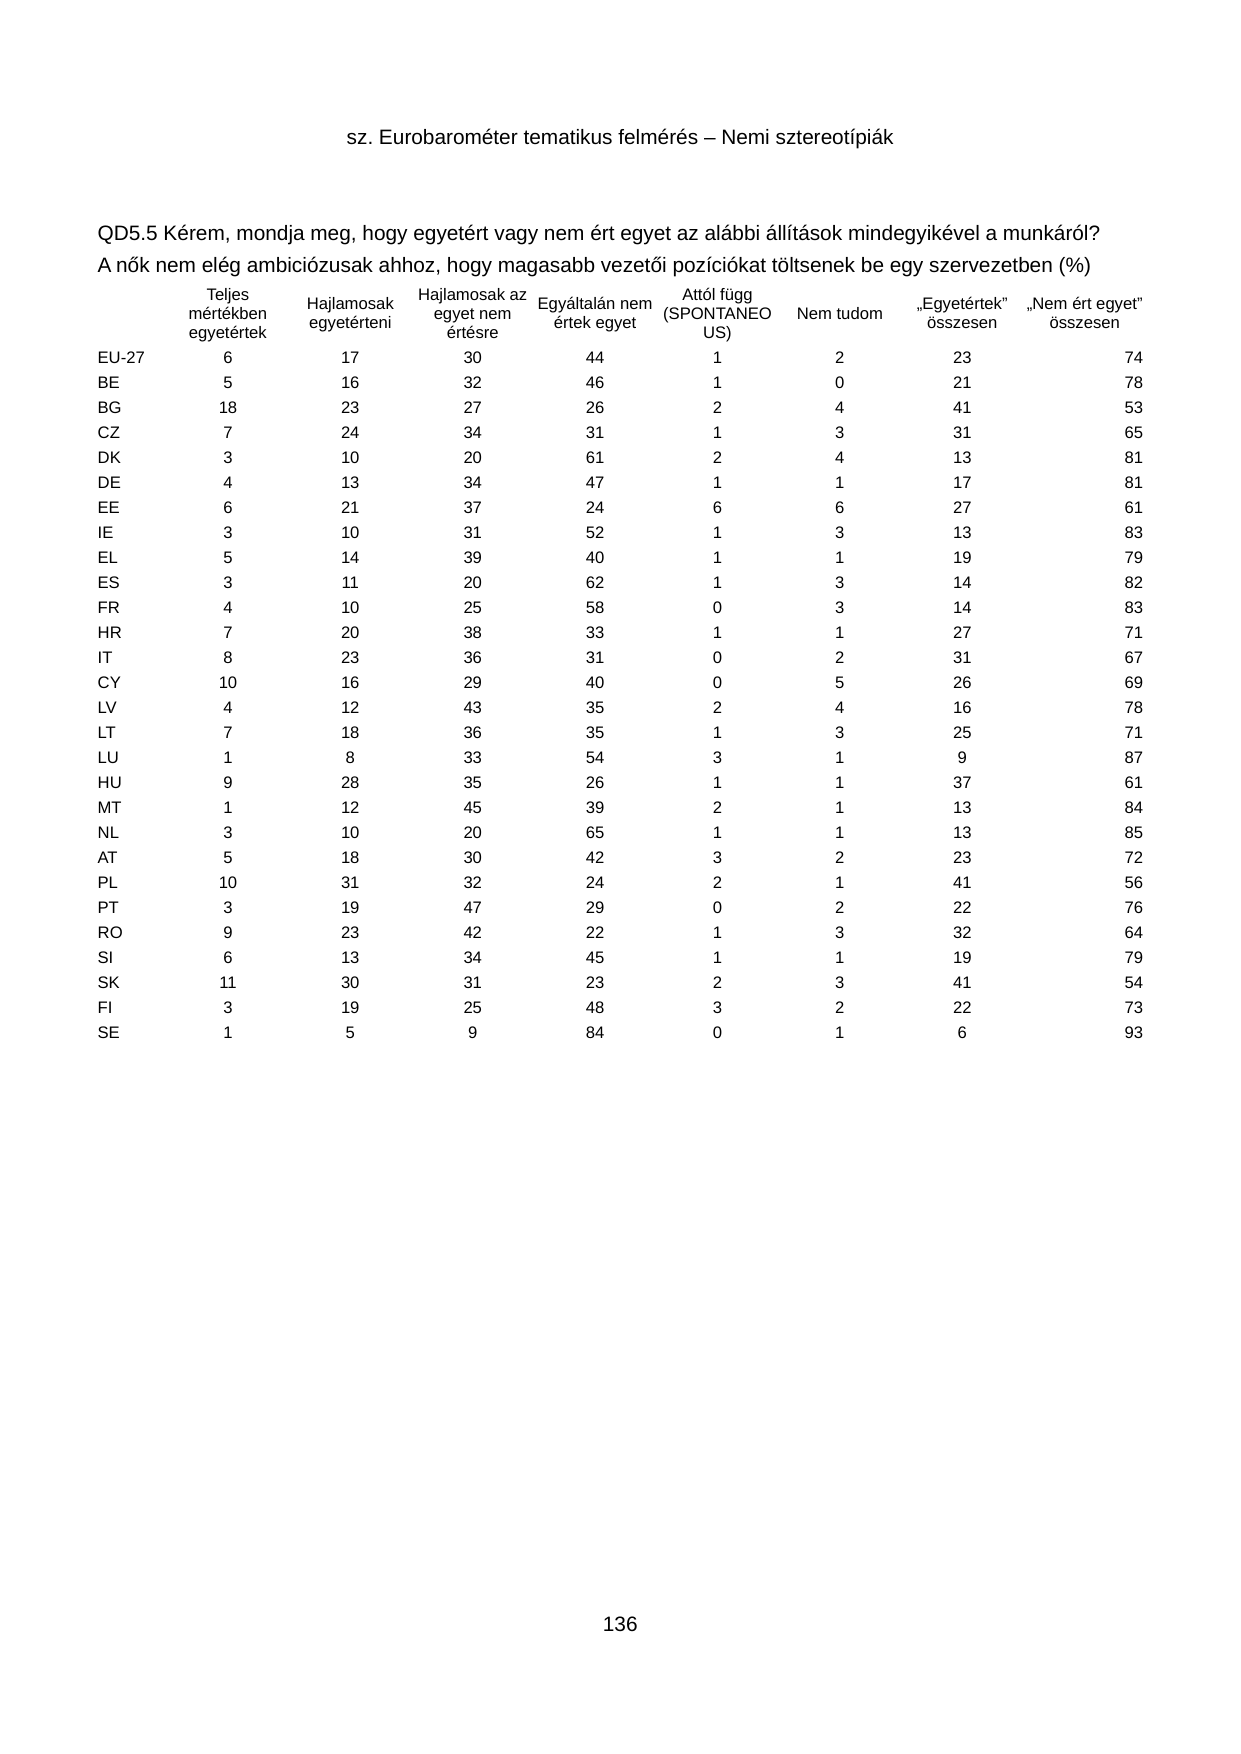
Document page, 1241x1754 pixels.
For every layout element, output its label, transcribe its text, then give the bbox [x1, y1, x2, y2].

table_cell 27 [411, 395, 534, 420]
table_cell 10 [289, 820, 411, 845]
table_cell 24 [289, 420, 411, 445]
table_cell Nem tudom [779, 281, 901, 345]
table_cell 19 [289, 995, 411, 1020]
table_cell 6 [166, 945, 289, 970]
table_cell 28 [289, 770, 411, 795]
table_cell 4 [779, 395, 901, 420]
table_cell 76 [1023, 895, 1146, 920]
table_cell 1 [166, 1020, 289, 1045]
table_cell 3 [166, 445, 289, 470]
table_cell 1 [656, 345, 778, 370]
table_cell 39 [534, 795, 656, 820]
table_cell 3 [166, 520, 289, 545]
table_cell SE [95, 1020, 166, 1045]
table_cell 22 [901, 895, 1023, 920]
table_cell 11 [289, 570, 411, 595]
table_cell EL [95, 545, 166, 570]
table_cell Teljes mértékben egyetértek [166, 281, 289, 345]
table_cell 3 [656, 845, 778, 870]
table_cell 37 [411, 495, 534, 520]
table_cell 20 [411, 570, 534, 595]
table_cell 39 [411, 545, 534, 570]
table_cell 29 [411, 670, 534, 695]
table_cell SI [95, 945, 166, 970]
table_cell EE [95, 495, 166, 520]
table_cell 45 [534, 945, 656, 970]
table_cell 32 [901, 920, 1023, 945]
table_cell 2 [656, 395, 778, 420]
table_cell 35 [411, 770, 534, 795]
table_cell 23 [534, 970, 656, 995]
table_cell 1 [656, 470, 778, 495]
table_cell 74 [1023, 345, 1146, 370]
table_cell 1 [779, 470, 901, 495]
table_cell AT [95, 845, 166, 870]
table_cell 31 [534, 645, 656, 670]
table_cell 5 [166, 545, 289, 570]
table_cell 5 [166, 370, 289, 395]
table_cell 22 [534, 920, 656, 945]
table_cell LV [95, 695, 166, 720]
table_cell PL [95, 870, 166, 895]
table_cell 41 [901, 970, 1023, 995]
table_cell 31 [411, 520, 534, 545]
table_cell 5 [166, 845, 289, 870]
table_cell RO [95, 920, 166, 945]
table_cell 16 [901, 695, 1023, 720]
table_cell 2 [779, 845, 901, 870]
table_cell 6 [656, 495, 778, 520]
table_cell 24 [534, 870, 656, 895]
table_cell 73 [1023, 995, 1146, 1020]
table_cell FI [95, 995, 166, 1020]
table_cell 35 [534, 695, 656, 720]
table_cell 42 [411, 920, 534, 945]
table_cell 31 [534, 420, 656, 445]
table_cell 1 [779, 745, 901, 770]
table_cell 19 [901, 945, 1023, 970]
table_cell 1 [656, 545, 778, 570]
table_cell EU-27 [95, 345, 166, 370]
table_cell 3 [166, 995, 289, 1020]
table_cell 27 [901, 620, 1023, 645]
table_cell 2 [779, 345, 901, 370]
table_cell 3 [166, 570, 289, 595]
table_cell 2 [656, 970, 778, 995]
table_cell 61 [534, 445, 656, 470]
table_cell 34 [411, 470, 534, 495]
table_cell 2 [656, 870, 778, 895]
table_cell BG [95, 395, 166, 420]
table_cell 9 [901, 745, 1023, 770]
table_cell 1 [779, 795, 901, 820]
table_cell 79 [1023, 545, 1146, 570]
table_cell 4 [779, 445, 901, 470]
table_cell Hajlamosak az egyet nem értésre [411, 281, 534, 345]
table_cell Egyáltalán nem értek egyet [534, 281, 656, 345]
table_cell 19 [289, 895, 411, 920]
table_cell MT [95, 795, 166, 820]
table_cell 8 [166, 645, 289, 670]
table_cell DE [95, 470, 166, 495]
table_cell 47 [411, 895, 534, 920]
table_cell IE [95, 520, 166, 545]
table_cell 0 [656, 1020, 778, 1045]
table_cell 25 [411, 995, 534, 1020]
table_cell DK [95, 445, 166, 470]
table_cell 3 [656, 995, 778, 1020]
table_cell 23 [289, 920, 411, 945]
table_cell 36 [411, 645, 534, 670]
table_cell 22 [901, 995, 1023, 1020]
table_cell 54 [534, 745, 656, 770]
table_header QD5.5 Kérem, mondja meg, hogy egyetért vagy nem ért egyet az alábbi állítások mindegyikével a munkáról? [95, 217, 1146, 249]
table_cell 58 [534, 595, 656, 620]
table_cell 1 [779, 770, 901, 795]
table_cell 69 [1023, 670, 1146, 695]
table_cell 81 [1023, 470, 1146, 495]
table_cell CZ [95, 420, 166, 445]
table_cell 4 [166, 595, 289, 620]
table_cell 3 [166, 820, 289, 845]
table_cell 54 [1023, 970, 1146, 995]
table_cell „Egyetértek” összesen [901, 281, 1023, 345]
table_cell 18 [289, 720, 411, 745]
table_cell 1 [656, 920, 778, 945]
table_cell 32 [411, 870, 534, 895]
table_cell „Nem ért egyet” összesen [1023, 281, 1146, 345]
table_cell 26 [534, 395, 656, 420]
table_cell 31 [411, 970, 534, 995]
table_cell 82 [1023, 570, 1146, 595]
table_cell 37 [901, 770, 1023, 795]
table_cell 0 [779, 370, 901, 395]
table_cell 10 [289, 520, 411, 545]
table_cell HU [95, 770, 166, 795]
table_cell 65 [534, 820, 656, 845]
table_cell 87 [1023, 745, 1146, 770]
table_cell 8 [289, 745, 411, 770]
table_cell 9 [166, 920, 289, 945]
table_cell 3 [779, 970, 901, 995]
table_cell 36 [411, 720, 534, 745]
table_cell 35 [534, 720, 656, 745]
table_cell HR [95, 620, 166, 645]
table_cell 13 [901, 520, 1023, 545]
table_cell 1 [656, 370, 778, 395]
table_cell 53 [1023, 395, 1146, 420]
table_cell 72 [1023, 845, 1146, 870]
table_cell 3 [779, 570, 901, 595]
table_cell 4 [166, 470, 289, 495]
table_cell 84 [1023, 795, 1146, 820]
table_cell 40 [534, 545, 656, 570]
table_cell ES [95, 570, 166, 595]
table_cell 34 [411, 420, 534, 445]
table_cell 0 [656, 895, 778, 920]
table_cell LU [95, 745, 166, 770]
table_cell 10 [289, 595, 411, 620]
table_cell 0 [656, 670, 778, 695]
table_cell 16 [289, 370, 411, 395]
table_cell 2 [656, 795, 778, 820]
table_cell Hajlamosak egyetérteni [289, 281, 411, 345]
table_cell 93 [1023, 1020, 1146, 1045]
table_cell 29 [534, 895, 656, 920]
table_cell 1 [656, 945, 778, 970]
table_cell 33 [534, 620, 656, 645]
table_cell 30 [411, 345, 534, 370]
table_cell 7 [166, 620, 289, 645]
table_cell 1 [656, 520, 778, 545]
table_cell 13 [901, 445, 1023, 470]
table_cell 6 [166, 495, 289, 520]
table_cell 2 [656, 695, 778, 720]
table_cell 10 [166, 870, 289, 895]
table_cell 56 [1023, 870, 1146, 895]
table_cell 0 [656, 645, 778, 670]
table_cell 23 [289, 395, 411, 420]
table_cell 43 [411, 695, 534, 720]
table_cell 17 [901, 470, 1023, 495]
table_cell 2 [656, 445, 778, 470]
table_cell 42 [534, 845, 656, 870]
table_cell 38 [411, 620, 534, 645]
table_cell 83 [1023, 595, 1146, 620]
table_cell 18 [289, 845, 411, 870]
table_cell 12 [289, 795, 411, 820]
table_cell 31 [901, 645, 1023, 670]
table_cell 1 [656, 820, 778, 845]
table_cell 6 [901, 1020, 1023, 1045]
table_cell 4 [779, 695, 901, 720]
table_cell 4 [166, 695, 289, 720]
table_cell 20 [411, 445, 534, 470]
table_cell 1 [779, 1020, 901, 1045]
table_cell 78 [1023, 695, 1146, 720]
table_cell 1 [656, 770, 778, 795]
table_cell 13 [901, 820, 1023, 845]
table_cell 65 [1023, 420, 1146, 445]
table_cell Attól függ (SPONTANEOUS) [656, 281, 778, 345]
table_cell 1 [779, 820, 901, 845]
table_cell 1 [166, 795, 289, 820]
table_cell SK [95, 970, 166, 995]
table_cell 30 [411, 845, 534, 870]
table_cell 3 [166, 895, 289, 920]
table_cell 85 [1023, 820, 1146, 845]
table_cell 23 [901, 845, 1023, 870]
table_cell 26 [534, 770, 656, 795]
table_cell 52 [534, 520, 656, 545]
table_cell 14 [289, 545, 411, 570]
table_cell 47 [534, 470, 656, 495]
table_cell 2 [779, 645, 901, 670]
table_cell 9 [166, 770, 289, 795]
table_cell 23 [901, 345, 1023, 370]
table_cell 31 [289, 870, 411, 895]
table_cell 40 [534, 670, 656, 695]
table_cell 3 [779, 420, 901, 445]
table_cell 5 [289, 1020, 411, 1045]
table_cell 6 [779, 495, 901, 520]
table_cell [95, 281, 166, 345]
table_cell 13 [289, 470, 411, 495]
table_cell 25 [411, 595, 534, 620]
table_cell 78 [1023, 370, 1146, 395]
table_cell 41 [901, 395, 1023, 420]
table_cell NL [95, 820, 166, 845]
table_cell 81 [1023, 445, 1146, 470]
table_cell 46 [534, 370, 656, 395]
table_cell 11 [166, 970, 289, 995]
table_cell 71 [1023, 620, 1146, 645]
table_cell 10 [166, 670, 289, 695]
table_cell 3 [656, 745, 778, 770]
table_cell 64 [1023, 920, 1146, 945]
table_cell 79 [1023, 945, 1146, 970]
table_cell FR [95, 595, 166, 620]
table_cell A nők nem elég ambiciózusak ahhoz, hogy magasabb vezetői pozíciókat töltsenek be egy szervezetben (%) [95, 249, 1146, 281]
table_cell 62 [534, 570, 656, 595]
table_cell 1 [779, 945, 901, 970]
table_cell 1 [779, 545, 901, 570]
table_cell 44 [534, 345, 656, 370]
table_cell 0 [656, 595, 778, 620]
table_cell 23 [289, 645, 411, 670]
table_cell 14 [901, 570, 1023, 595]
table_cell 18 [166, 395, 289, 420]
table_cell 84 [534, 1020, 656, 1045]
table_cell 30 [289, 970, 411, 995]
table_cell 25 [901, 720, 1023, 745]
table_cell 1 [166, 745, 289, 770]
table_cell 24 [534, 495, 656, 520]
table_cell 10 [289, 445, 411, 470]
table_cell 41 [901, 870, 1023, 895]
table_cell 17 [289, 345, 411, 370]
table_cell 5 [779, 670, 901, 695]
table_cell PT [95, 895, 166, 920]
table_cell 14 [901, 595, 1023, 620]
table_cell 12 [289, 695, 411, 720]
table_cell 61 [1023, 495, 1146, 520]
table_cell BE [95, 370, 166, 395]
table_cell 9 [411, 1020, 534, 1045]
table_cell 34 [411, 945, 534, 970]
table_cell 45 [411, 795, 534, 820]
table_cell 2 [779, 995, 901, 1020]
table_cell 1 [656, 420, 778, 445]
table_cell 3 [779, 520, 901, 545]
table_cell 21 [901, 370, 1023, 395]
table_cell 71 [1023, 720, 1146, 745]
table_cell 1 [656, 620, 778, 645]
table_cell 16 [289, 670, 411, 695]
table_cell 83 [1023, 520, 1146, 545]
table_cell 61 [1023, 770, 1146, 795]
table_cell 31 [901, 420, 1023, 445]
table_cell 32 [411, 370, 534, 395]
table_cell 19 [901, 545, 1023, 570]
table_cell 13 [901, 795, 1023, 820]
table_cell 3 [779, 720, 901, 745]
table_cell LT [95, 720, 166, 745]
table_cell 26 [901, 670, 1023, 695]
table_cell 27 [901, 495, 1023, 520]
table_cell 1 [779, 870, 901, 895]
table_cell 7 [166, 420, 289, 445]
table_cell 7 [166, 720, 289, 745]
table_cell 13 [289, 945, 411, 970]
table_cell 3 [779, 595, 901, 620]
table_cell 48 [534, 995, 656, 1020]
table_cell 1 [779, 620, 901, 645]
table_cell 21 [289, 495, 411, 520]
table_cell 2 [779, 895, 901, 920]
table_cell 1 [656, 720, 778, 745]
table_cell 20 [289, 620, 411, 645]
table_cell 1 [656, 570, 778, 595]
table_cell 3 [779, 920, 901, 945]
table_cell 6 [166, 345, 289, 370]
table_cell CY [95, 670, 166, 695]
table_cell 67 [1023, 645, 1146, 670]
table_cell 33 [411, 745, 534, 770]
table_cell IT [95, 645, 166, 670]
table_cell 20 [411, 820, 534, 845]
